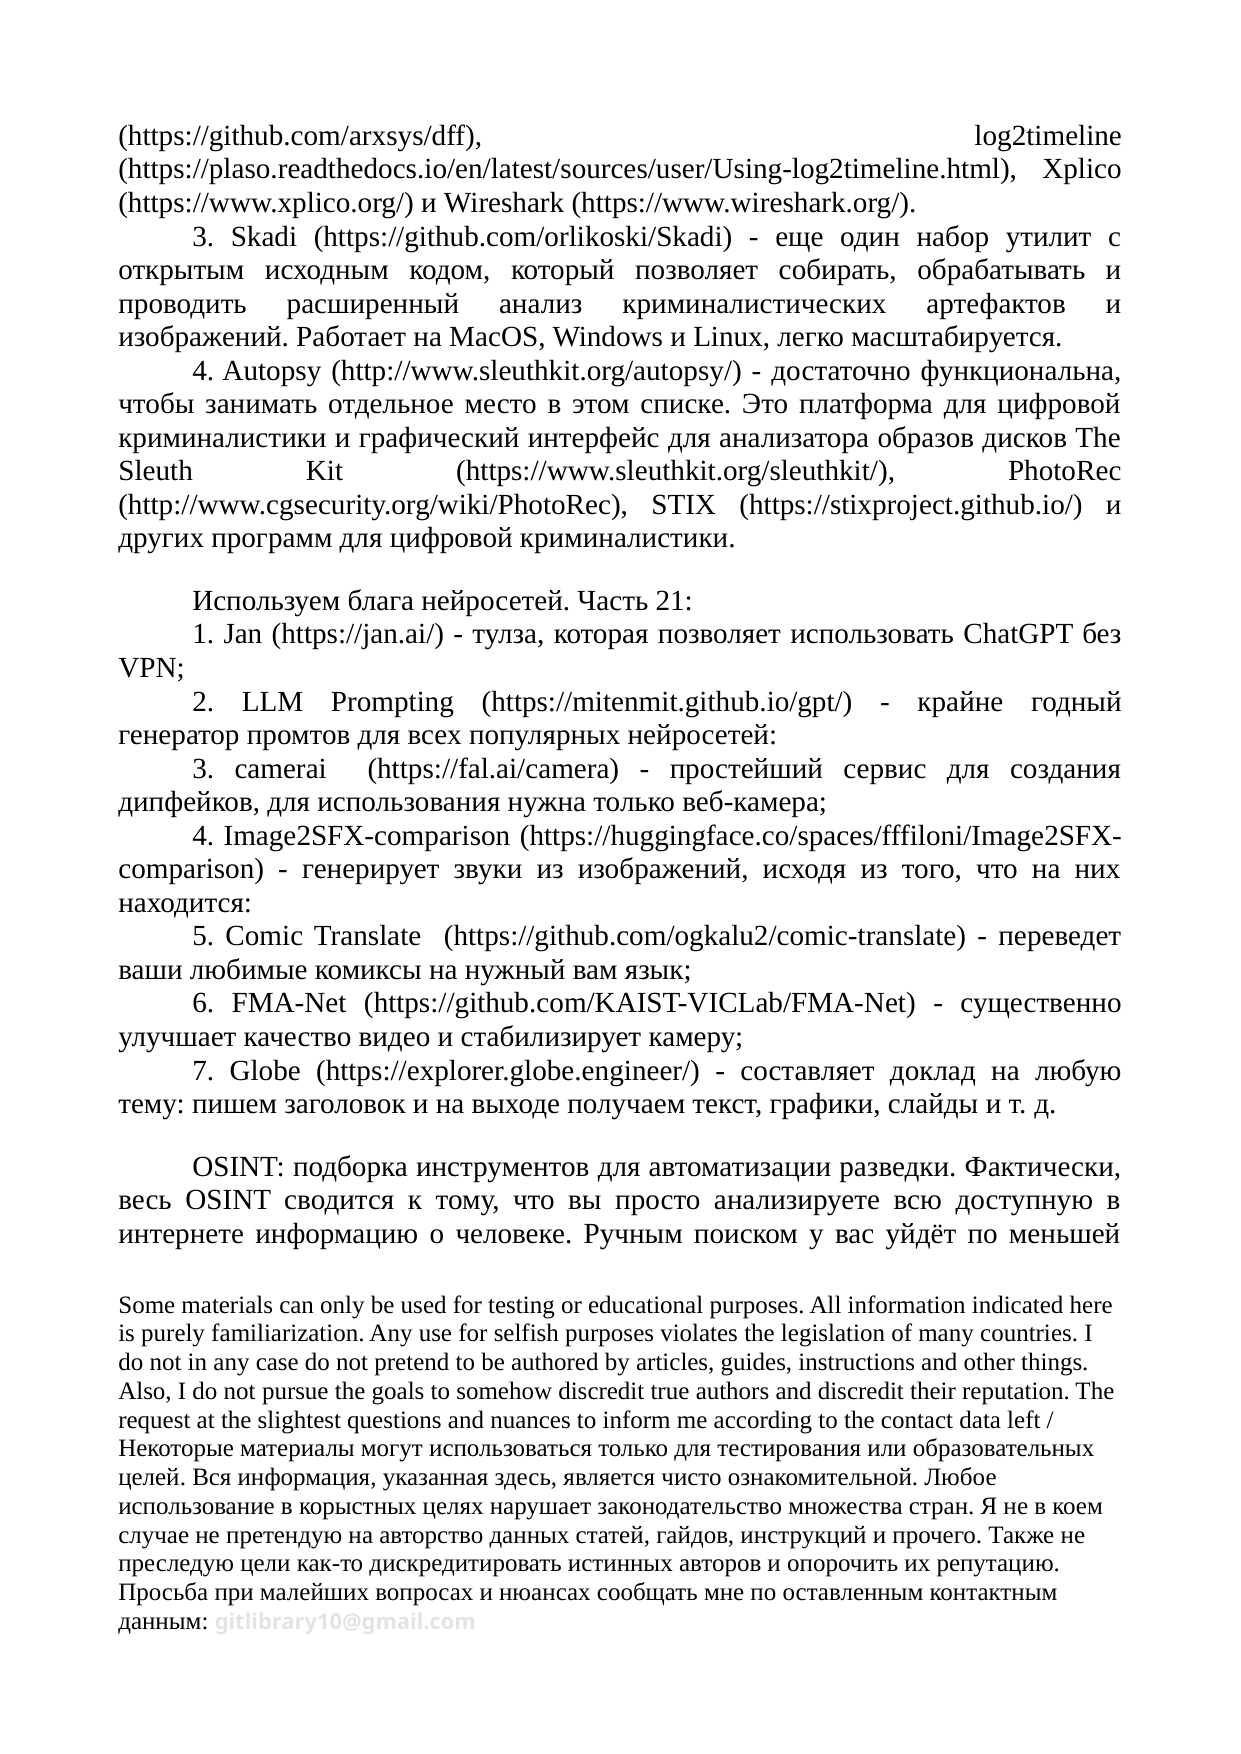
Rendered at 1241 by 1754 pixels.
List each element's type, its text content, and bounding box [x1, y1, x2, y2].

text 4. Autopsy (http://www.sleuthkit.org/autopsy/) - достаточно функциональна, чтобы занимать отдельное место в этом списке. Это платформа для цифровой криминалистики и графический интерфейс для анализатора образов дисков The Sleuth Kit (https://www.sleuthkit.org/sleuthkit/), PhotoRec (http://www.cgsecurity.org/wiki/PhotoRec), STIX (https://stixproject.github.io/) и других программ для цифровой криминалистики. [118, 353, 1122, 554]
text (https://github.com/arxsys/dff), log2timeline (https://plaso.readthedocs.io/en/latest/sources/user/Using-log2timeline.html), Xplico (https://www.xplico.org/) и Wireshark (https://www.wireshark.org/). [118, 118, 1122, 219]
text 6. FMA-Net (https://github.com/KAIST-VICLab/FMA-Net) - существенно улучшает качество видео и стабилизирует камеру; [118, 986, 1122, 1053]
text 7. Globe (https://explorer.globe.engineer/) - составляет доклад на любую тему: пишем заголовок и на выходе получаем текст, графики, слайды и т. д. [118, 1053, 1122, 1120]
text 2. LLM Prompting (https://mitenmit.github.io/gpt/) - крайне годный генератор промтов для всех популярных нейросетей: [118, 684, 1122, 751]
text 1. Jan (https://jan.ai/) - тулза, которая позволяет использовать ChatGPT без VPN; [118, 617, 1122, 684]
text 3. Skadi (https://github.com/orlikoski/Skadi) - еще один набор утилит с открытым исходным кодом, который позволяет собирать, обрабатывать и проводить расширенный анализ криминалистических артефактов и изображений. Работает на MacOS, Windows и Linux, легко масштабируется. [118, 219, 1122, 353]
text 3. camerai (https://fal.ai/camera) - простейший сервис для создания дипфейков, для использования нужна только веб-камера; [118, 751, 1122, 818]
text 4. Image2SFX-comparison (https://huggingface.co/spaces/fffiloni/Image2SFX-comparison) - генерирует звуки из изображений, исходя из того, что на них находится: [118, 818, 1122, 918]
text Используем блага нейросетей. Часть 21: [118, 583, 1122, 617]
text OSINT: подборка инструментов для автоматизации разведки. Фактически, весь OSINT сводится к тому, что вы просто анализируете всю доступную в интернете информацию о человеке. Ручным поиском у вас уйдёт по меньшей [118, 1149, 1122, 1249]
text 5. Comic Translate (https://github.com/ogkalu2/comic-translate) - переведет ваши любимые комиксы на нужный вам язык; [118, 918, 1122, 986]
